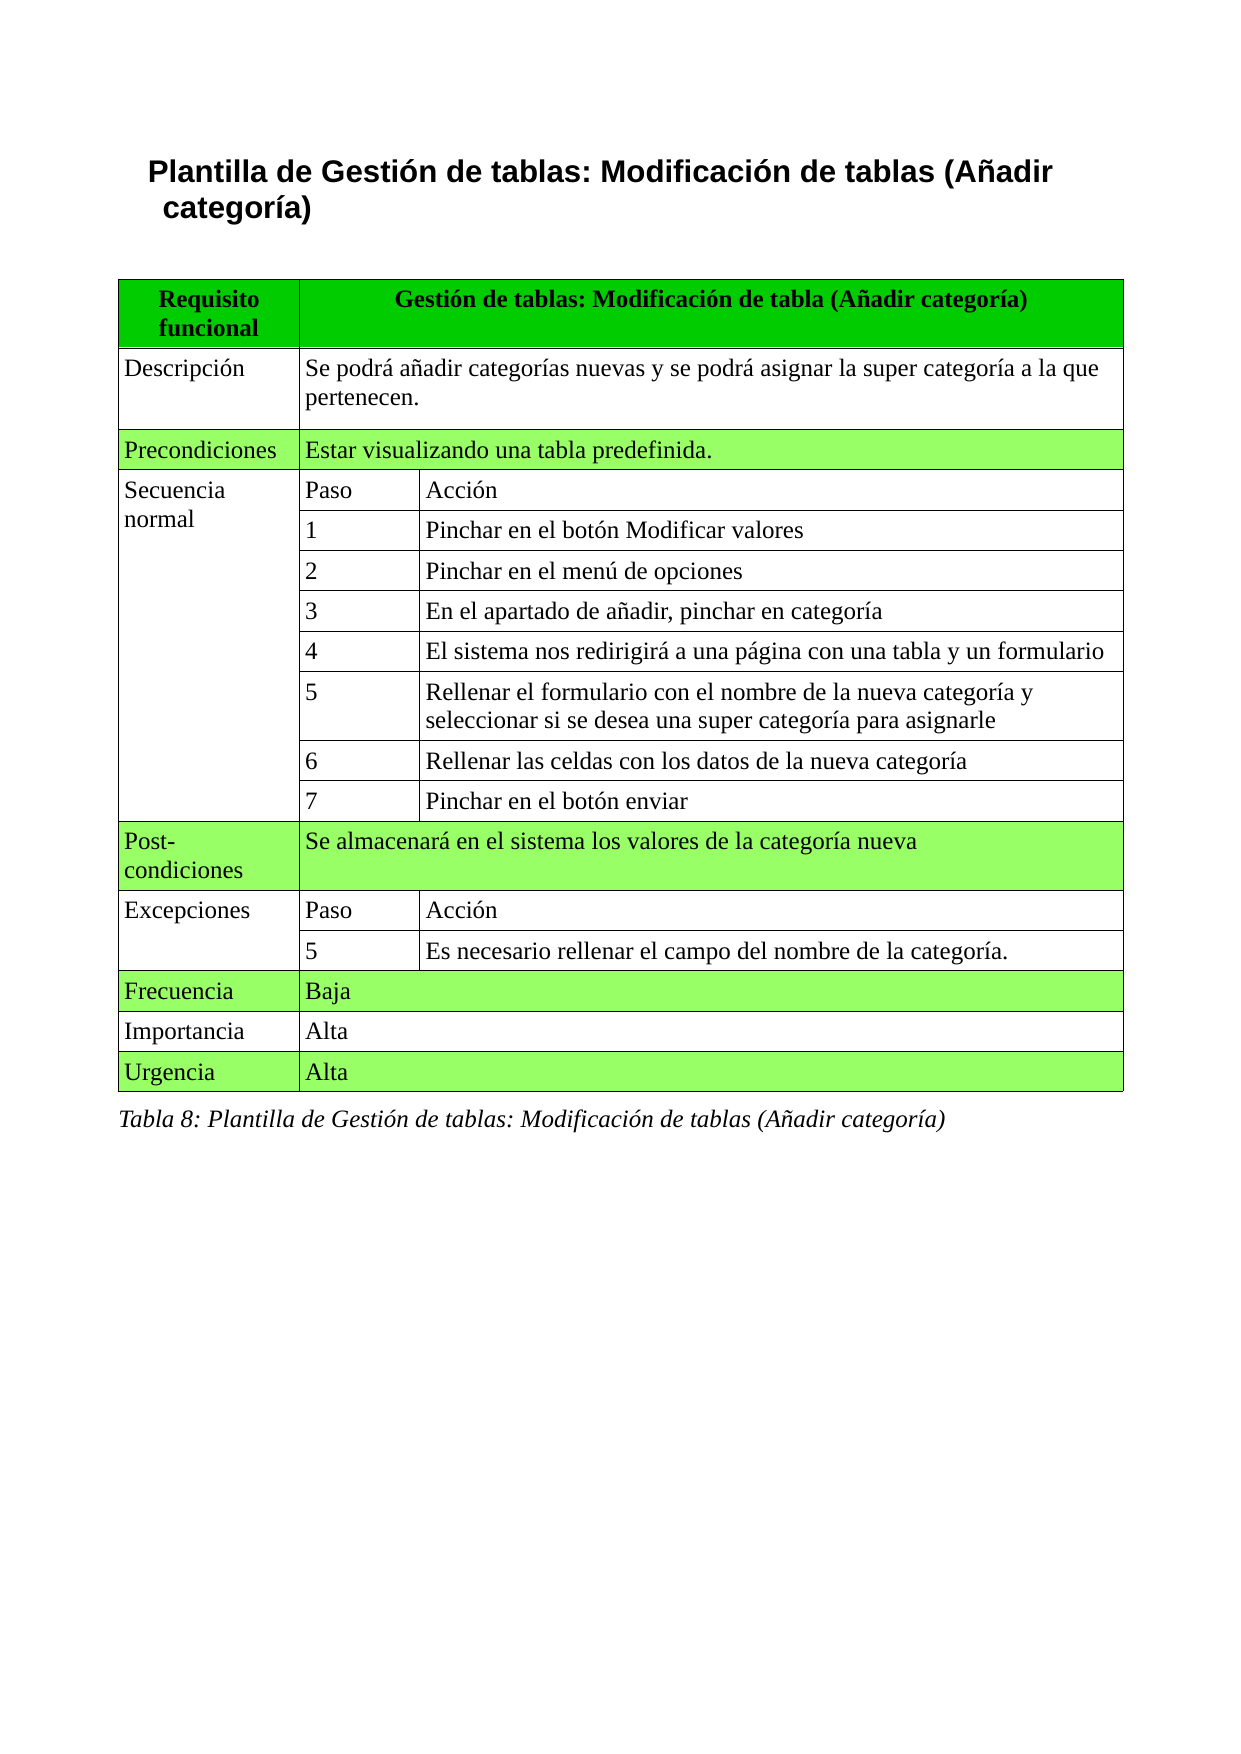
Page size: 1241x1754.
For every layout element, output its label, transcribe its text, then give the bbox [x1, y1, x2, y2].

text Tabla 8: Plantilla de Gestión de tablas: Modificación de tablas (Añadir categoría) [118, 1104, 1122, 1133]
table_cell Rellenar las celdas con los datos de la nueva categoría [420, 741, 1123, 780]
table_cell Baja [300, 971, 1123, 1011]
table_cell Paso [300, 891, 419, 930]
table_cell Pinchar en el botón Modificar valores [420, 511, 1123, 550]
table_cell Excepciones [119, 891, 299, 970]
table_cell Importancia [119, 1012, 299, 1051]
table_cell Pinchar en el botón enviar [420, 781, 1123, 821]
table_cell 4 [300, 632, 419, 671]
table_cell 5 [300, 931, 419, 970]
table_header Gestión de tablas: Modificación de tabla (Añadir categoría) [300, 280, 1123, 347]
table_cell Estar visualizando una tabla predefinida. [300, 430, 1123, 469]
table_cell 6 [300, 741, 419, 780]
table_cell Descripción [119, 349, 299, 429]
table_cell Se podrá añadir categorías nuevas y se podrá asignar la super categoría a la que pertenecen. [300, 349, 1123, 429]
table_cell 5 [300, 672, 419, 740]
table_cell Precondiciones [119, 430, 299, 469]
table_cell Alta [300, 1012, 1123, 1051]
table_cell Alta [300, 1052, 1123, 1091]
table_cell Acción [420, 470, 1123, 510]
table_cell 2 [300, 551, 419, 590]
table_cell En el apartado de añadir, pinchar en categoría [420, 591, 1123, 631]
table_cell 3 [300, 591, 419, 631]
table_cell 7 [300, 781, 419, 821]
subtitle Plantilla de Gestión de tablas: Modificación de tablas (Añadir categoría) [148, 153, 1122, 225]
table_cell Pinchar en el menú de opciones [420, 551, 1123, 590]
table_cell Rellenar el formulario con el nombre de la nueva categoría y seleccionar si se desea una super categoría para asignarle [420, 672, 1123, 740]
table_cell Secuencia normal [119, 470, 299, 821]
table_cell Post-condiciones [119, 822, 299, 890]
table_cell Paso [300, 470, 419, 510]
table_cell Frecuencia [119, 971, 299, 1011]
table_header Requisito funcional [119, 280, 299, 347]
table_cell Acción [420, 891, 1123, 930]
table_cell El sistema nos redirigirá a una página con una tabla y un formulario [420, 632, 1123, 671]
table_cell 1 [300, 511, 419, 550]
table_cell Urgencia [119, 1052, 299, 1091]
table_cell Se almacenará en el sistema los valores de la categoría nueva [300, 822, 1123, 890]
table_cell Es necesario rellenar el campo del nombre de la categoría. [420, 931, 1123, 970]
